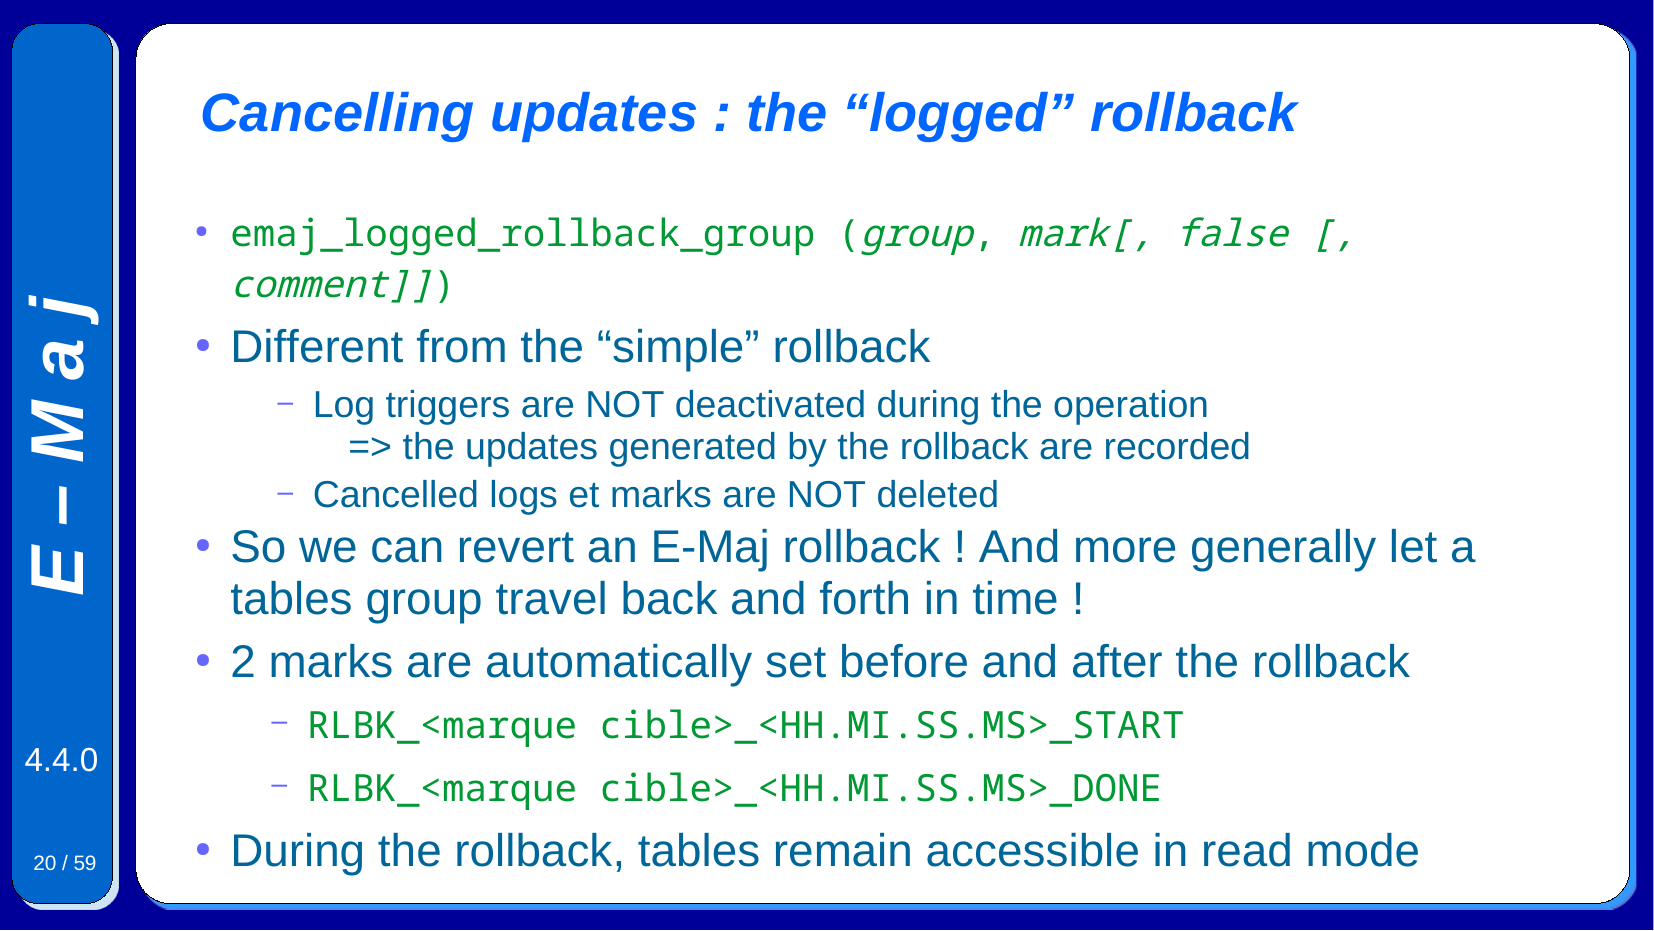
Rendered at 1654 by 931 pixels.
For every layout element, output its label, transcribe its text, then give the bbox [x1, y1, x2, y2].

title Cancelling updates : the “logged” rollback [200, 34, 1575, 191]
list emaj_logged_rollback_group (group, mark[, false [, comment]]) Different from the “simple” rollback Log triggers are NOT deactivated during the operation => the updates generated by the rollback are recorded Cancelled logs et marks are NOT deleted So we can revert an E-Maj rollback ! And more generally let a tables group travel back and forth in time ! 2 marks are automatically set before and after the rollback RLBK_<marque cible>_<HH.MI.SS.MS>_START RLBK_<marque cible>_<HH.MI.SS.MS>_DONE During the rollback, tables remain accessible in read mode [177, 206, 1587, 846]
